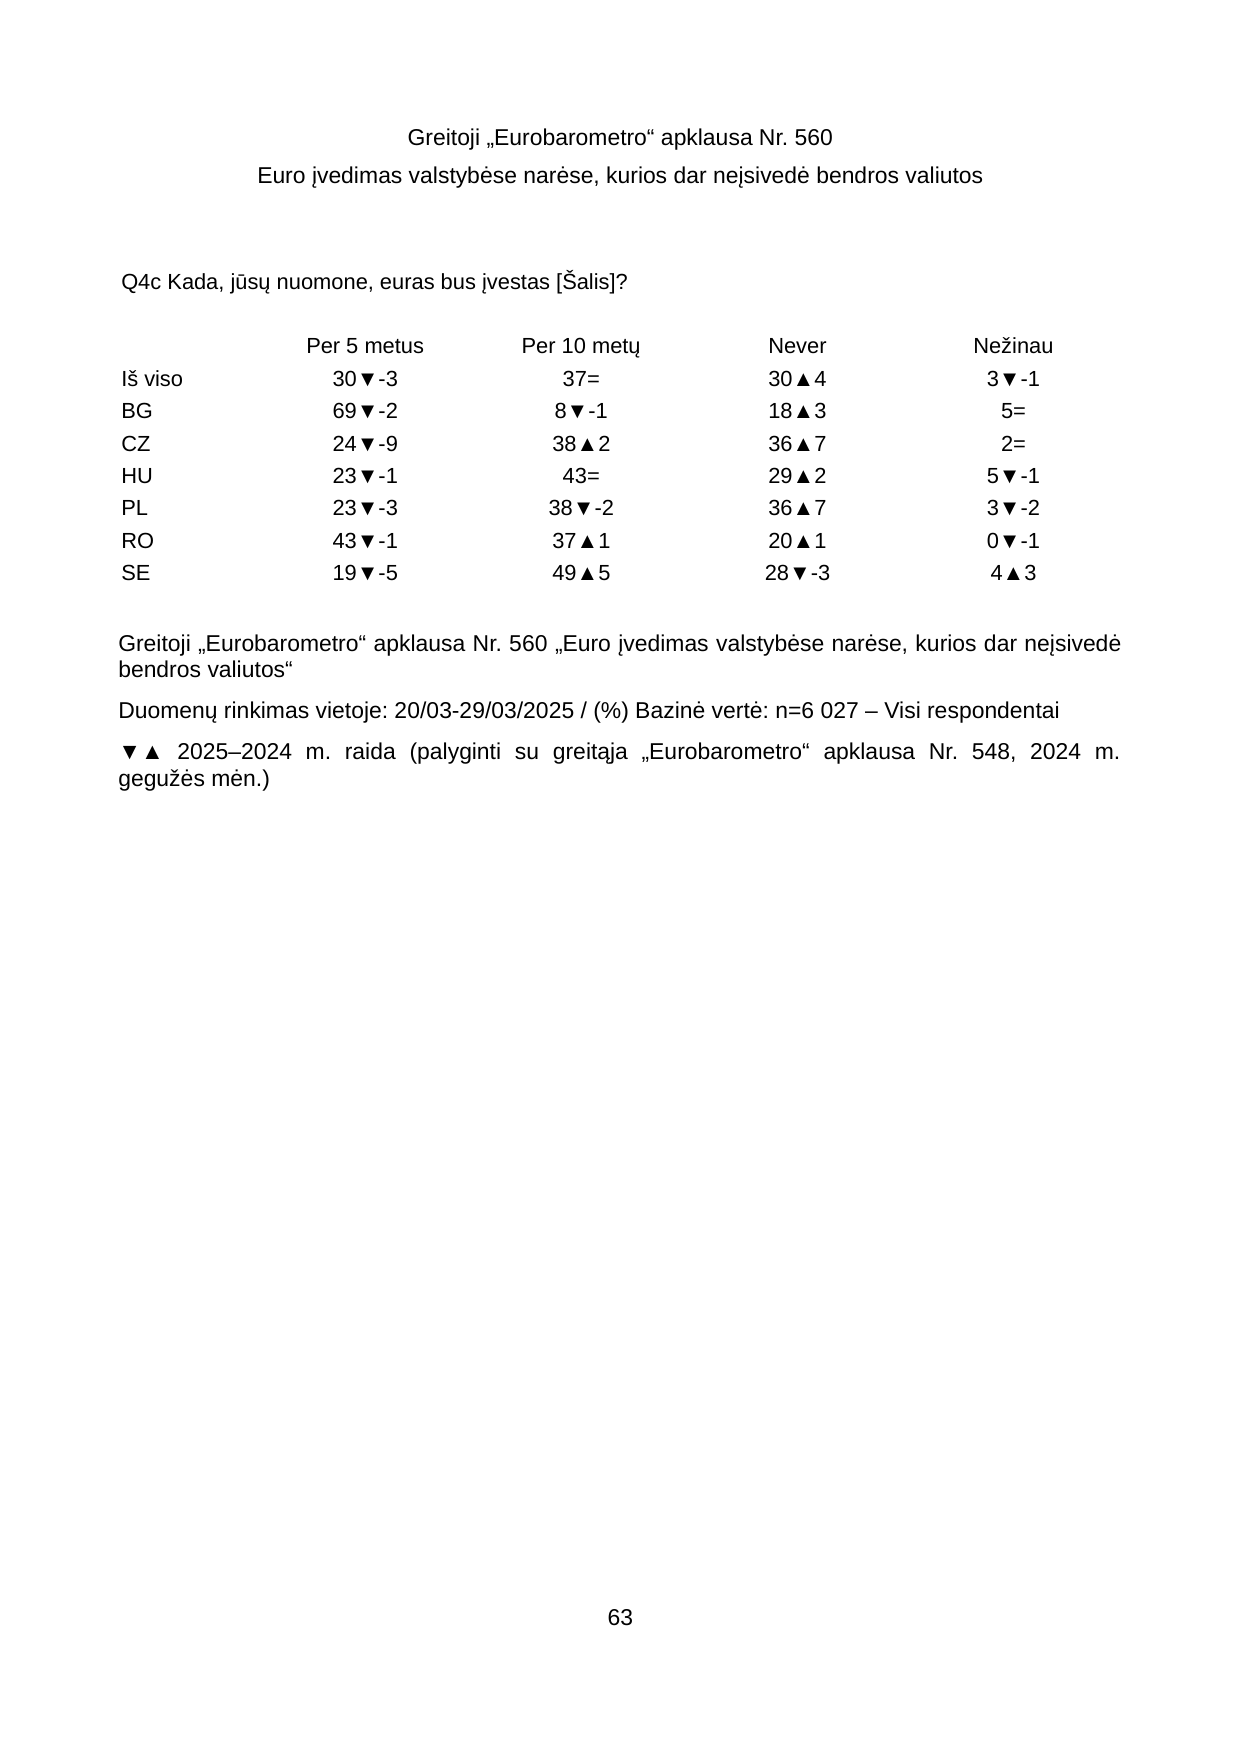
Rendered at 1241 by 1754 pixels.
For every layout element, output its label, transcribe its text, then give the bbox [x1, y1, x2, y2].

table_cell 8▼-1 [473, 395, 689, 427]
table_cell 38▲2 [473, 427, 689, 459]
table_cell [118, 298, 257, 330]
table_cell CZ [118, 427, 257, 459]
table_cell Iš viso [118, 362, 257, 394]
table_cell [905, 298, 1121, 330]
table_cell 36▲7 [689, 427, 905, 459]
table_cell HU [118, 459, 257, 492]
table_cell 4▲3 [905, 557, 1121, 589]
table_cell [118, 330, 257, 362]
table_cell Per 10 metų [473, 330, 689, 362]
text Greitoji „Eurobarometro“ apklausa Nr. 560 „Euro įvedimas valstybėse narėse, kurios dar neįsivedė bendros valiutos“ [118, 630, 1122, 683]
table_cell 20▲1 [689, 524, 905, 557]
table_cell 23▼-1 [257, 459, 473, 492]
text ▼▲ 2025–2024 m. raida (palyginti su greitąja „Eurobarometro“ apklausa Nr. 548, 2024 m. gegužės mėn.) [118, 738, 1122, 791]
table_cell 69▼-2 [257, 395, 473, 427]
table_cell 28▼-3 [689, 557, 905, 589]
table_cell [257, 298, 473, 330]
table_cell 30▲4 [689, 362, 905, 394]
table_cell 3▼-1 [905, 362, 1121, 394]
table_cell RO [118, 524, 257, 557]
table_cell 5= [905, 395, 1121, 427]
table_cell SE [118, 557, 257, 589]
table_cell 23▼-3 [257, 492, 473, 524]
table_cell 0▼-1 [905, 524, 1121, 557]
table_cell [473, 298, 689, 330]
table_cell 18▲3 [689, 395, 905, 427]
table_cell 37▲1 [473, 524, 689, 557]
table_cell 2= [905, 427, 1121, 459]
table_cell Per 5 metus [257, 330, 473, 362]
table_cell 38▼-2 [473, 492, 689, 524]
table_cell PL [118, 492, 257, 524]
table_cell 43▼-1 [257, 524, 473, 557]
table_cell 36▲7 [689, 492, 905, 524]
text Duomenų rinkimas vietoje: 20/03-29/03/2025 / (%) Bazinė vertė: n=6 027 – Visi respondentai [118, 697, 1122, 723]
table_cell 30▼-3 [257, 362, 473, 394]
table_cell 19▼-5 [257, 557, 473, 589]
table_cell 29▲2 [689, 459, 905, 492]
table_cell 49▲5 [473, 557, 689, 589]
table_cell 3▼-2 [905, 492, 1121, 524]
table_cell 24▼-9 [257, 427, 473, 459]
table_cell 37= [473, 362, 689, 394]
table_cell [689, 298, 905, 330]
table_cell Never [689, 330, 905, 362]
table_cell Nežinau [905, 330, 1121, 362]
table_header Q4c Kada, jūsų nuomone, euras bus įvestas [Šalis]? [118, 265, 1121, 297]
table_cell 5▼-1 [905, 459, 1121, 492]
table_cell 43= [473, 459, 689, 492]
table_cell BG [118, 395, 257, 427]
